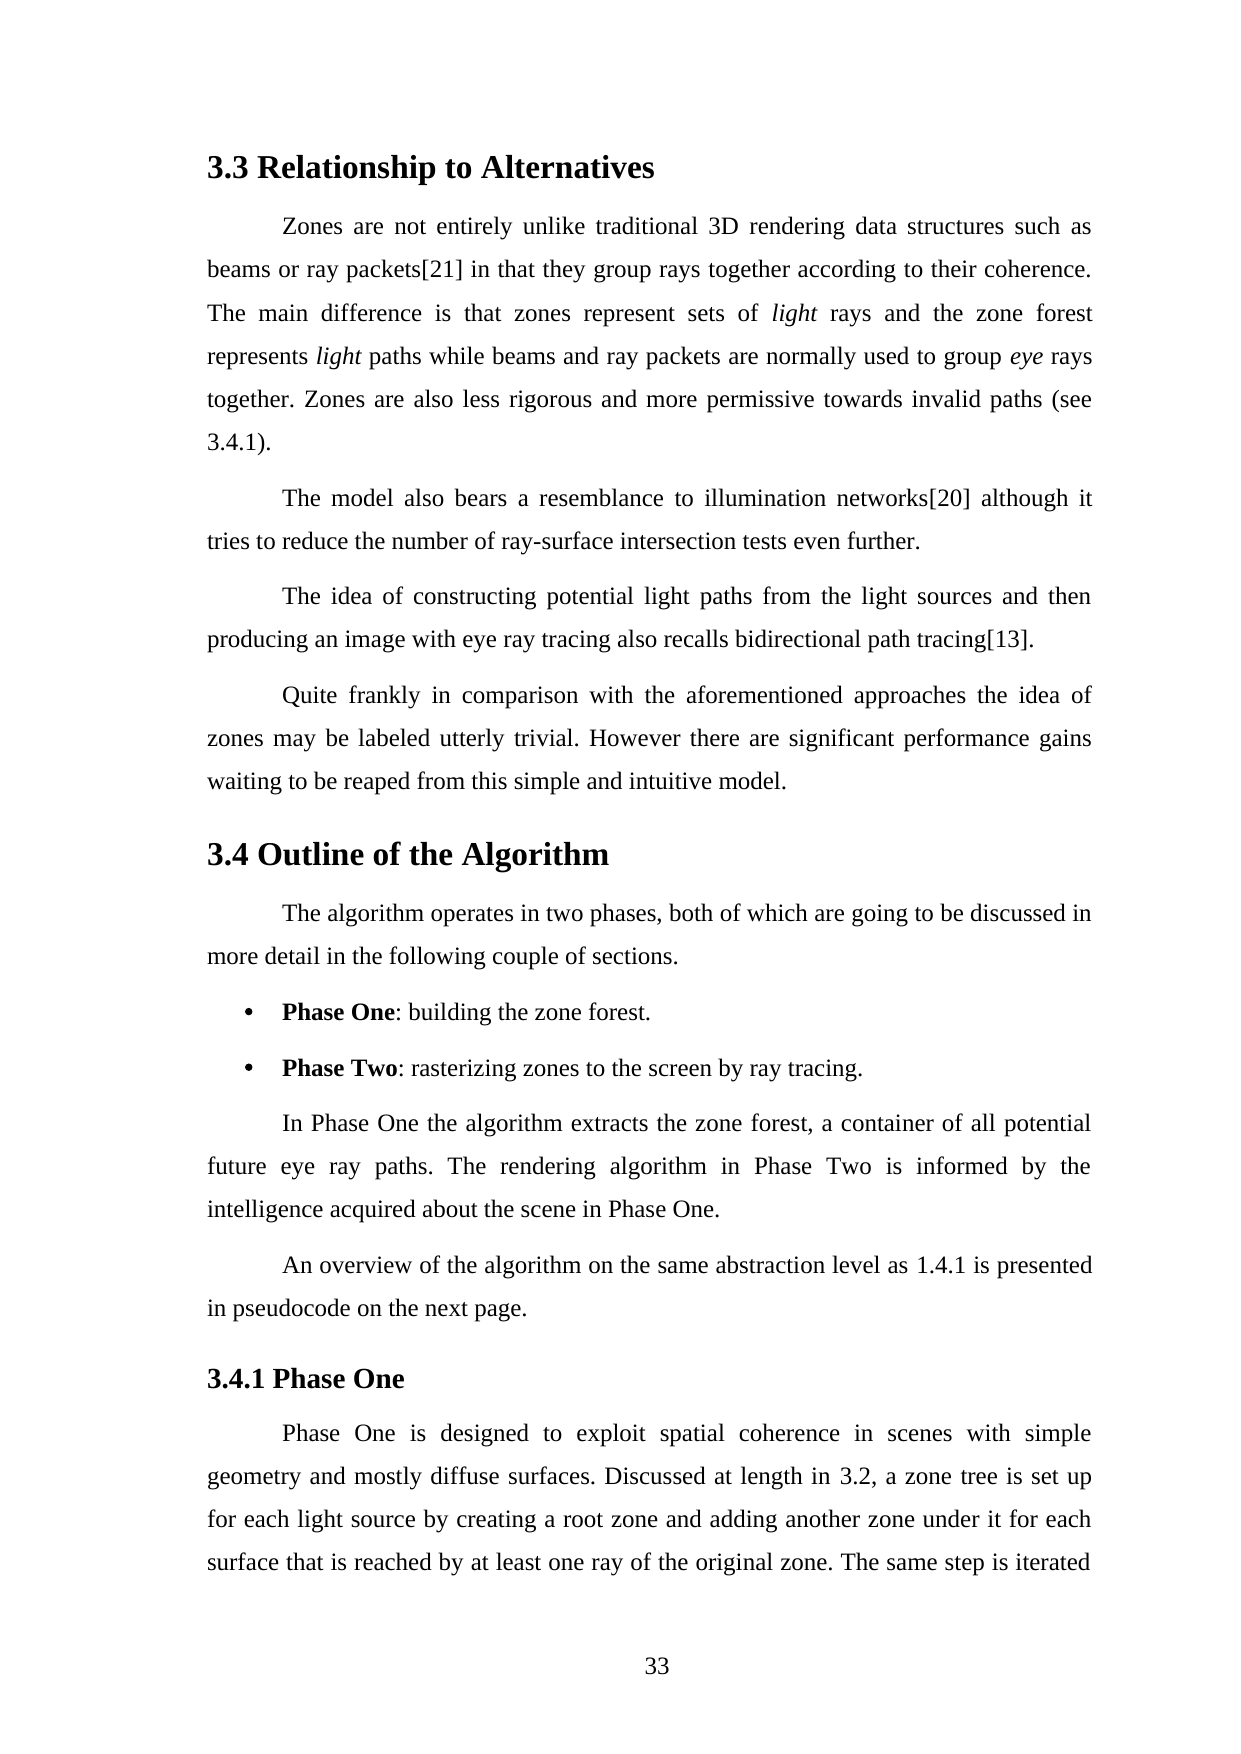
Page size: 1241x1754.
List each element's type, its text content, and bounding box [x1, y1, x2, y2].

list Phase One: building the zone forest. [244, 997, 1092, 1026]
subtitle Outline of the Algorithm [207, 834, 1092, 873]
subtitle Phase One [207, 1361, 1092, 1395]
text The model also bears a resemblance to illumination networks[20] although it tries to reduce the number of ray-surface intersection tests even further. [207, 483, 1092, 554]
text The algorithm operates in two phases, both of which are going to be discussed in more detail in the following couple of sections. [207, 898, 1092, 970]
text Quite frankly in comparison with the aforementioned approaches the idea of zones may be labeled utterly trivial. However there are significant performance gains waiting to be reaped from this simple and intuitive model. [207, 680, 1092, 795]
text An overview of the algorithm on the same abstraction level as 1.4.1 is presented in pseudocode on the next page. [207, 1250, 1092, 1322]
subtitle Relationship to Alternatives [207, 148, 1092, 186]
text Phase One is designed to exploit spatial coherence in scenes with simple geometry and mostly diffuse surfaces. Discussed at length in 3.2, a zone tree is set up for each light source by creating a root zone and adding another zone under it for each surface that is reached by at least one ray of the original zone. The same step is iterated [207, 1418, 1092, 1576]
text The idea of constructing potential light paths from the light sources and then producing an image with eye ray tracing also recalls bidirectional path tracing[13]. [207, 581, 1092, 653]
list Phase Two: rasterizing zones to the screen by ray tracing. [244, 1053, 1092, 1081]
text In Phase One the algorithm extracts the zone forest, a container of all potential future eye ray paths. The rendering algorithm in Phase Two is informed by the intelligence acquired about the scene in Phase One. [207, 1108, 1092, 1223]
text Zones are not entirely unlike traditional 3D rendering data structures such as beams or ray packets[21] in that they group rays together according to their coherence. The main difference is that zones represent sets of light rays and the zone forest represents light paths while beams and ray packets are normally used to group eye rays together. Zones are also less rigorous and more permissive towards invalid paths (see 3.4.1). [207, 211, 1092, 456]
